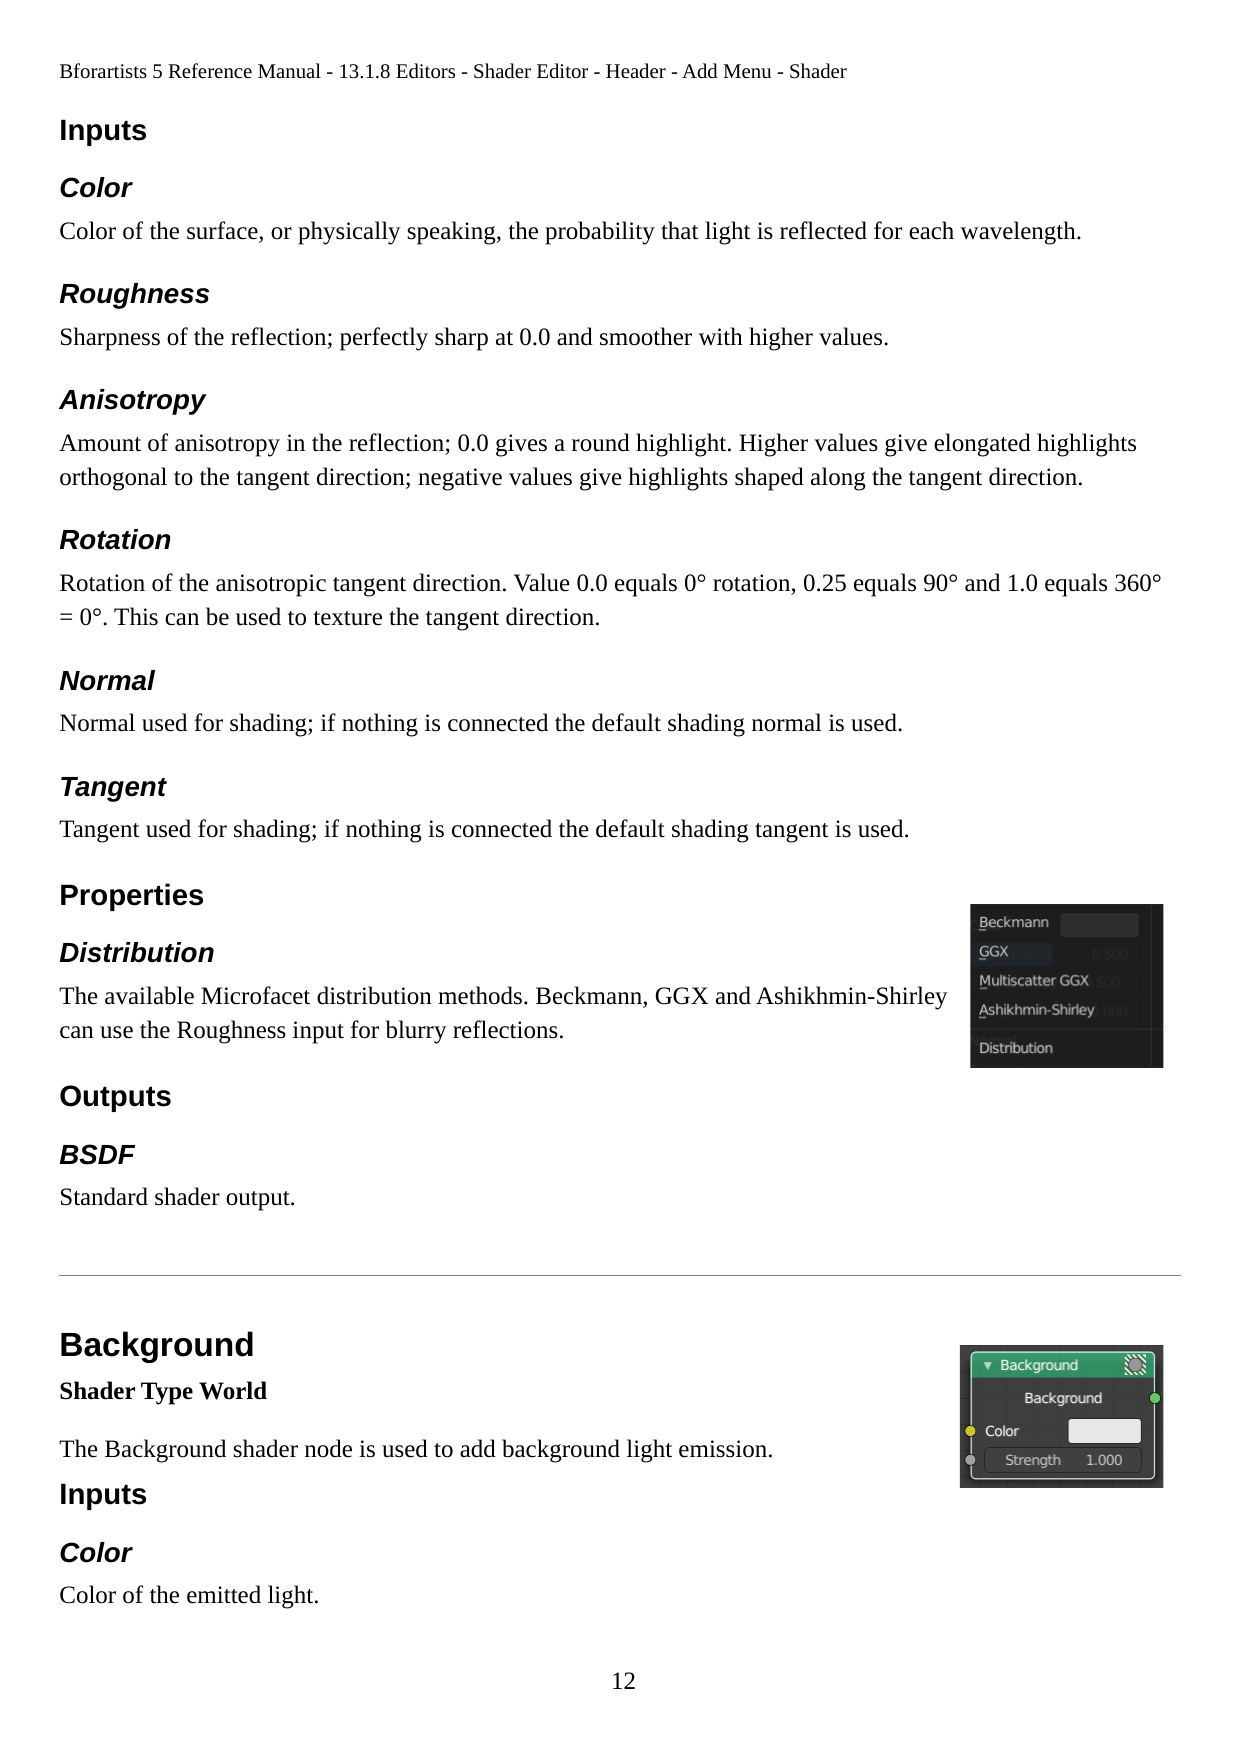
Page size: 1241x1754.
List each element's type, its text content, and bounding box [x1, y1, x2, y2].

subtitle Inputs [59, 113, 1181, 146]
subtitle BSDF [59, 1138, 1181, 1170]
text Sharpness of the reflection; perfectly sharp at 0.0 and smoother with higher values. [59, 322, 1181, 350]
text Amount of anisotropy in the reflection; 0.0 gives a round highlight. Higher values give elongated highlights orthogonal to the tangent direction; negative values give highlights shaped along the tangent direction. [59, 428, 1181, 491]
subtitle Roughness [59, 277, 1181, 309]
text The available Microfacet distribution methods. Beckmann, GGX and Ashikhmin-Shirley can use the Roughness input for blurry reflections. [59, 981, 970, 1044]
subtitle Rotation [59, 524, 1181, 556]
subtitle Tangent [59, 770, 1181, 802]
picture [959, 1345, 1164, 1488]
subtitle Anisotropy [59, 383, 1181, 415]
subtitle Outputs [59, 1079, 1181, 1113]
text Shader Type World [59, 1376, 959, 1405]
text The Background shader node is used to add background light emission. [59, 1434, 959, 1463]
subtitle Inputs [59, 1477, 1181, 1511]
picture [970, 904, 1164, 1068]
subtitle Normal [59, 664, 1181, 696]
subtitle Distribution [59, 937, 970, 969]
text Color of the emitted light. [59, 1580, 1181, 1609]
text Rotation of the anisotropic tangent direction. Value 0.0 equals 0° rotation, 0.25 equals 90° and 1.0 equals 360° = 0°. This can be used to texture the tangent direction. [59, 568, 1181, 631]
text Standard shader output. [59, 1182, 1181, 1211]
text Tangent used for shading; if nothing is connected the default shading tangent is used. [59, 814, 1181, 843]
text [1164, 1376, 1181, 1405]
text Color of the surface, or physically speaking, the probability that light is reflected for each wavelength. [59, 216, 1181, 244]
subtitle [1164, 937, 1181, 969]
subtitle Color [59, 1536, 1181, 1568]
text Normal used for shading; if nothing is connected the default shading normal is used. [59, 708, 1181, 737]
subtitle Background [59, 1325, 1181, 1364]
subtitle Color [59, 171, 1181, 203]
subtitle Properties [59, 878, 1181, 912]
